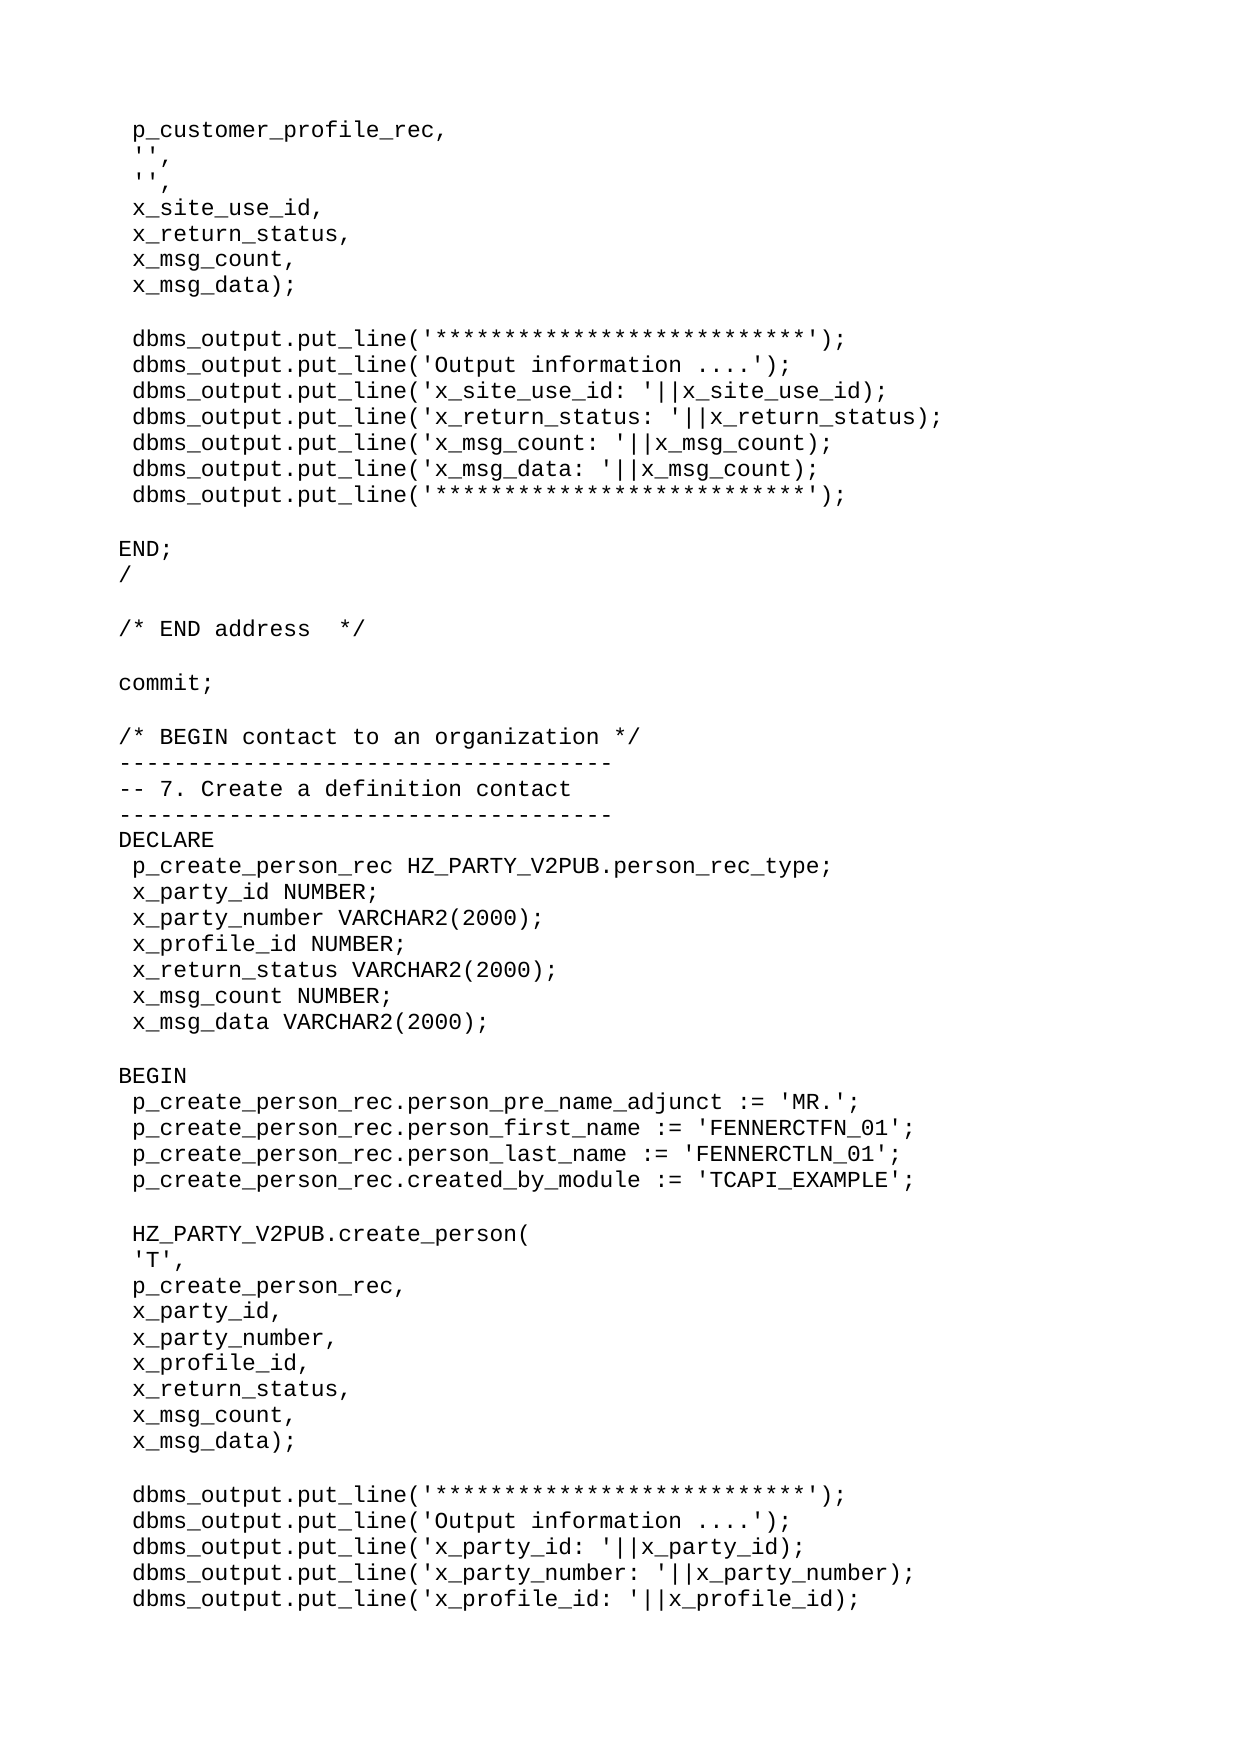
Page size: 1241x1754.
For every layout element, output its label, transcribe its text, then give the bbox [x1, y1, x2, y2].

text dbms_output.put_line('x_site_use_id: '||x_site_use_id); [118, 379, 1122, 406]
text x_party_id, [118, 1300, 1122, 1326]
text dbms_output.put_line('x_party_number: '||x_party_number); [118, 1561, 1122, 1587]
text dbms_output.put_line('***************************'); [118, 1483, 1122, 1509]
text p_create_person_rec.person_last_name := 'FENNERCTLN_01'; [118, 1142, 1122, 1168]
text dbms_output.put_line('x_msg_count: '||x_msg_count); [118, 431, 1122, 457]
text x_msg_count, [118, 248, 1122, 274]
text x_return_status, [118, 222, 1122, 248]
text 'T', [118, 1248, 1122, 1274]
text x_party_id NUMBER; [118, 881, 1122, 907]
text END; [118, 537, 1122, 563]
text HZ_PARTY_V2PUB.create_person( [118, 1222, 1122, 1248]
text p_customer_profile_rec, [118, 118, 1122, 144]
text dbms_output.put_line('***************************'); [118, 483, 1122, 509]
text BEGIN [118, 1064, 1122, 1090]
text x_profile_id NUMBER; [118, 933, 1122, 958]
text x_profile_id, [118, 1352, 1122, 1378]
text ------------------------------------ [118, 803, 1122, 829]
text -- 7. Create a definition contact [118, 777, 1122, 803]
text x_party_number, [118, 1326, 1122, 1352]
text x_return_status VARCHAR2(2000); [118, 958, 1122, 984]
text p_create_person_rec, [118, 1274, 1122, 1300]
text p_create_person_rec.person_first_name := 'FENNERCTFN_01'; [118, 1116, 1122, 1142]
text / [118, 563, 1122, 589]
text /* END address */ [118, 617, 1122, 643]
text x_return_status, [118, 1378, 1122, 1404]
text x_msg_count NUMBER; [118, 984, 1122, 1010]
text DECLARE [118, 829, 1122, 855]
text x_site_use_id, [118, 196, 1122, 222]
text p_create_person_rec HZ_PARTY_V2PUB.person_rec_type; [118, 855, 1122, 881]
text /* BEGIN contact to an organization */ [118, 725, 1122, 751]
text dbms_output.put_line('x_profile_id: '||x_profile_id); [118, 1587, 1122, 1613]
text x_party_number VARCHAR2(2000); [118, 907, 1122, 933]
text dbms_output.put_line('***************************'); [118, 328, 1122, 354]
text '', [118, 144, 1122, 170]
text dbms_output.put_line('Output information ....'); [118, 354, 1122, 379]
text dbms_output.put_line('Output information ....'); [118, 1509, 1122, 1535]
text dbms_output.put_line('x_party_id: '||x_party_id); [118, 1535, 1122, 1561]
text x_msg_count, [118, 1404, 1122, 1429]
text dbms_output.put_line('x_msg_data: '||x_msg_count); [118, 457, 1122, 483]
text commit; [118, 671, 1122, 697]
text x_msg_data); [118, 1429, 1122, 1456]
text ------------------------------------ [118, 751, 1122, 777]
text dbms_output.put_line('x_return_status: '||x_return_status); [118, 406, 1122, 431]
text p_create_person_rec.person_pre_name_adjunct := 'MR.'; [118, 1090, 1122, 1116]
text x_msg_data); [118, 274, 1122, 300]
text '', [118, 170, 1122, 196]
text x_msg_data VARCHAR2(2000); [118, 1010, 1122, 1036]
text p_create_person_rec.created_by_module := 'TCAPI_EXAMPLE'; [118, 1168, 1122, 1194]
